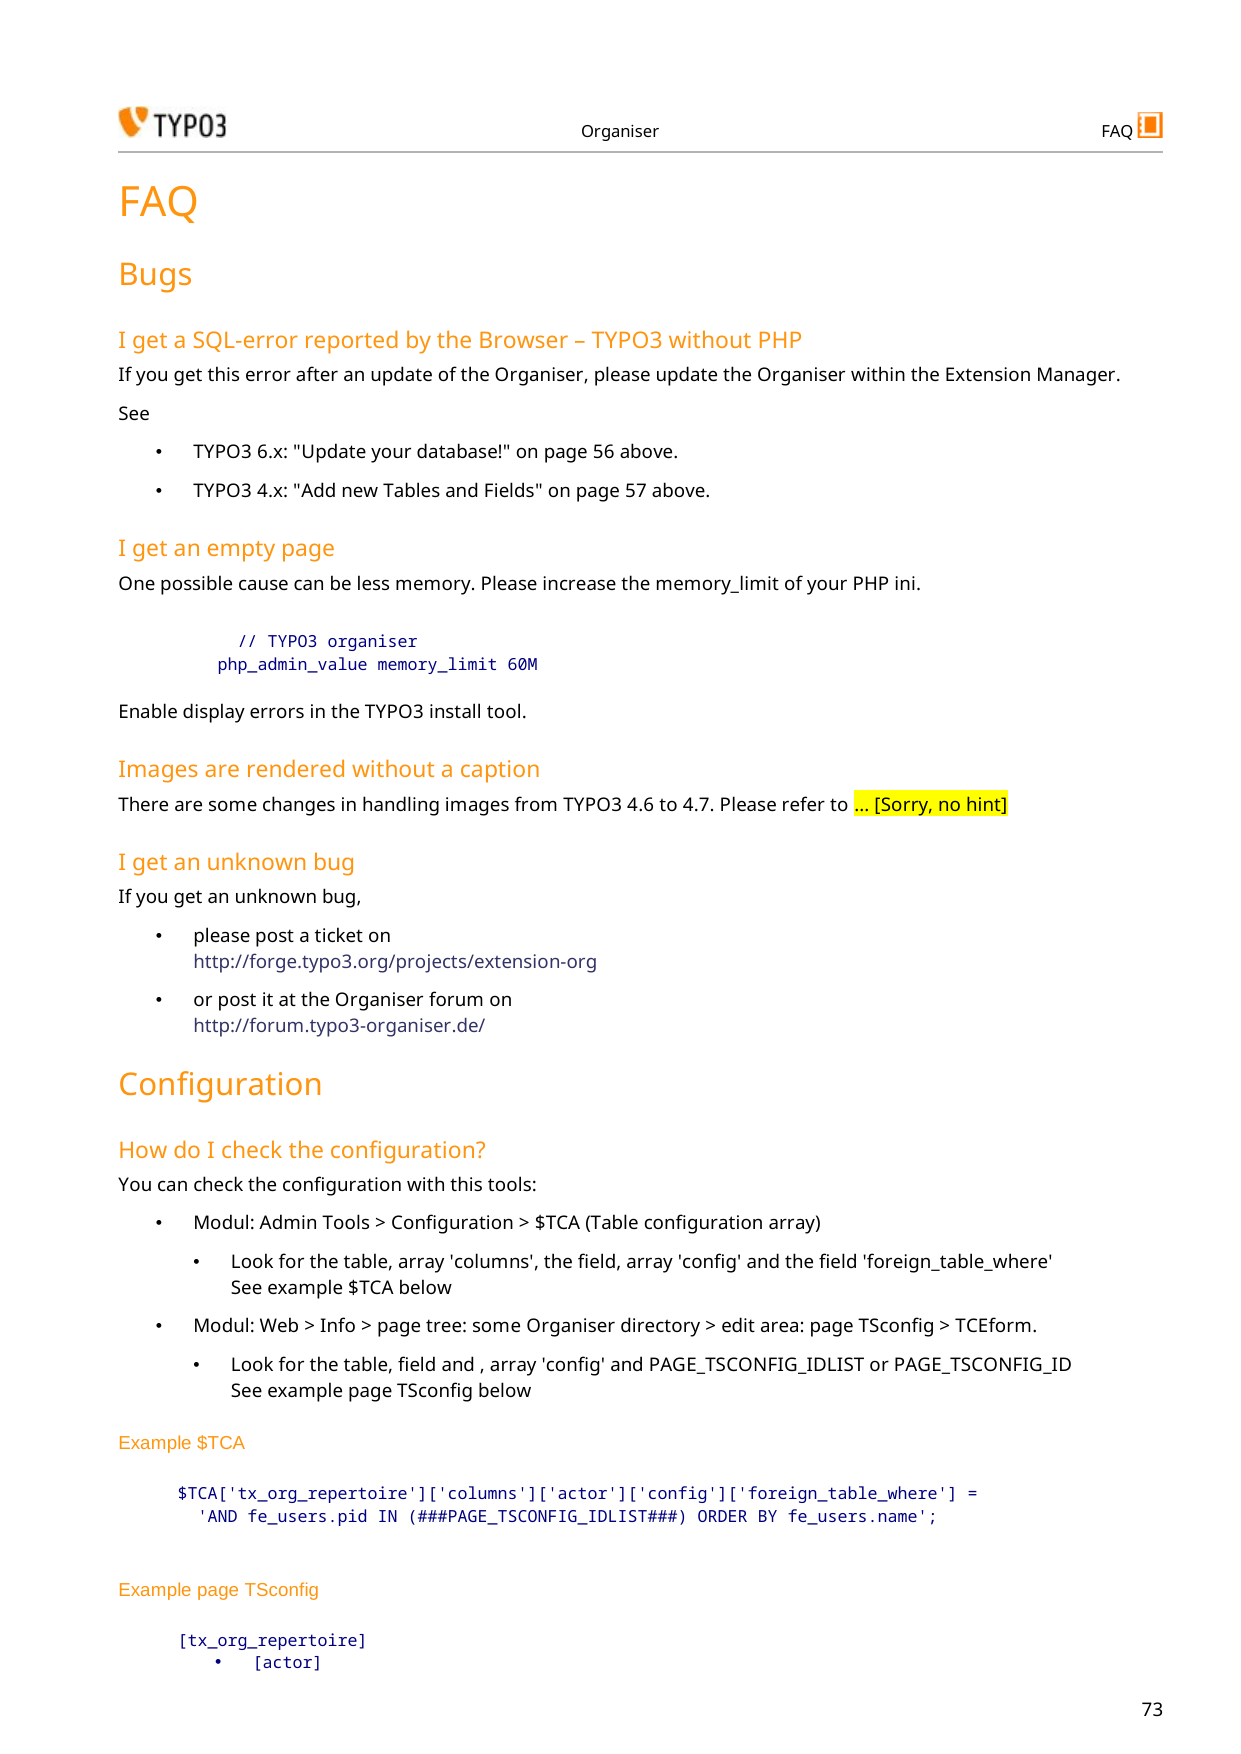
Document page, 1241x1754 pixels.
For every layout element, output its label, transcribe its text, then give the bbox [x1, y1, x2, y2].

list please post a ticket on http://forge.typo3.org/projects/extension-org [156, 921, 1163, 973]
text // TYPO3 organiser [177, 630, 1163, 653]
subtitle Images are rendered without a caption [118, 753, 1163, 784]
text If you get an unknown bug, [118, 883, 1163, 909]
picture [118, 106, 227, 138]
list or post it at the Organiser forum on http://forum.typo3-organiser.de/ [156, 986, 1163, 1038]
text If you get this error after an update of the Organiser, please update the Organiser within the Extension Manager. [118, 361, 1163, 387]
picture [1137, 112, 1163, 138]
text [tx_org_repertoire] [177, 1628, 1163, 1651]
text 'AND fe_users.pid IN (###PAGE_TSCONFIG_IDLIST###) ORDER BY fe_users.name'; [177, 1504, 1163, 1527]
text php_admin_value memory_limit 60M [177, 653, 1163, 675]
subtitle Example page TSconfig [118, 1579, 1163, 1600]
text There are some changes in handling images from TYPO3 4.6 to 4.7. Please refer to ... [Sorry, no hint] [118, 790, 1163, 816]
subtitle I get an empty page [118, 532, 1163, 563]
subtitle How do I check the configuration? [118, 1134, 1163, 1165]
subtitle Configuration [118, 1062, 1163, 1104]
subtitle Example $TCA [118, 1432, 1163, 1453]
list Modul: Web > Info > page tree: some Organiser directory > edit area: page TSconfig > TCEform. [156, 1312, 1163, 1338]
list Look for the table, array 'columns', the field, array 'config' and the field 'foreign_table_where' See example $TCA below [193, 1248, 1163, 1300]
list TYPO3 4.x: "Add new Tables and Fields" on page 51 above. [156, 477, 1163, 503]
subtitle I get a SQL-error reported by the Browser – TYPO3 without PHP [118, 324, 1163, 355]
text Enable display errors in the TYPO3 install tool. [118, 698, 1163, 724]
text See [118, 400, 1163, 426]
list [actor] [215, 1651, 1163, 1673]
text You can check the configuration with this tools: [118, 1171, 1163, 1197]
text $TCA['tx_org_repertoire']['columns']['actor']['config']['foreign_table_where'] = [177, 1482, 1163, 1504]
list Look for the table, field and , array 'config' and PAGE_TSCONFIG_IDLIST or PAGE_TSCONFIG_ID See example page TSconfig below [193, 1351, 1163, 1403]
subtitle Bugs [118, 252, 1163, 295]
text One possible cause can be less memory. Please increase the memory_limit of your PHP ini. [118, 569, 1163, 595]
subtitle FAQ [118, 172, 1163, 229]
subtitle I get an unknown bug [118, 846, 1163, 877]
list TYPO3 6.x: "Update your database!" on page 50 above. [156, 438, 1163, 464]
list Modul: Admin Tools > Configuration > $TCA (Table configuration array) [156, 1209, 1163, 1235]
